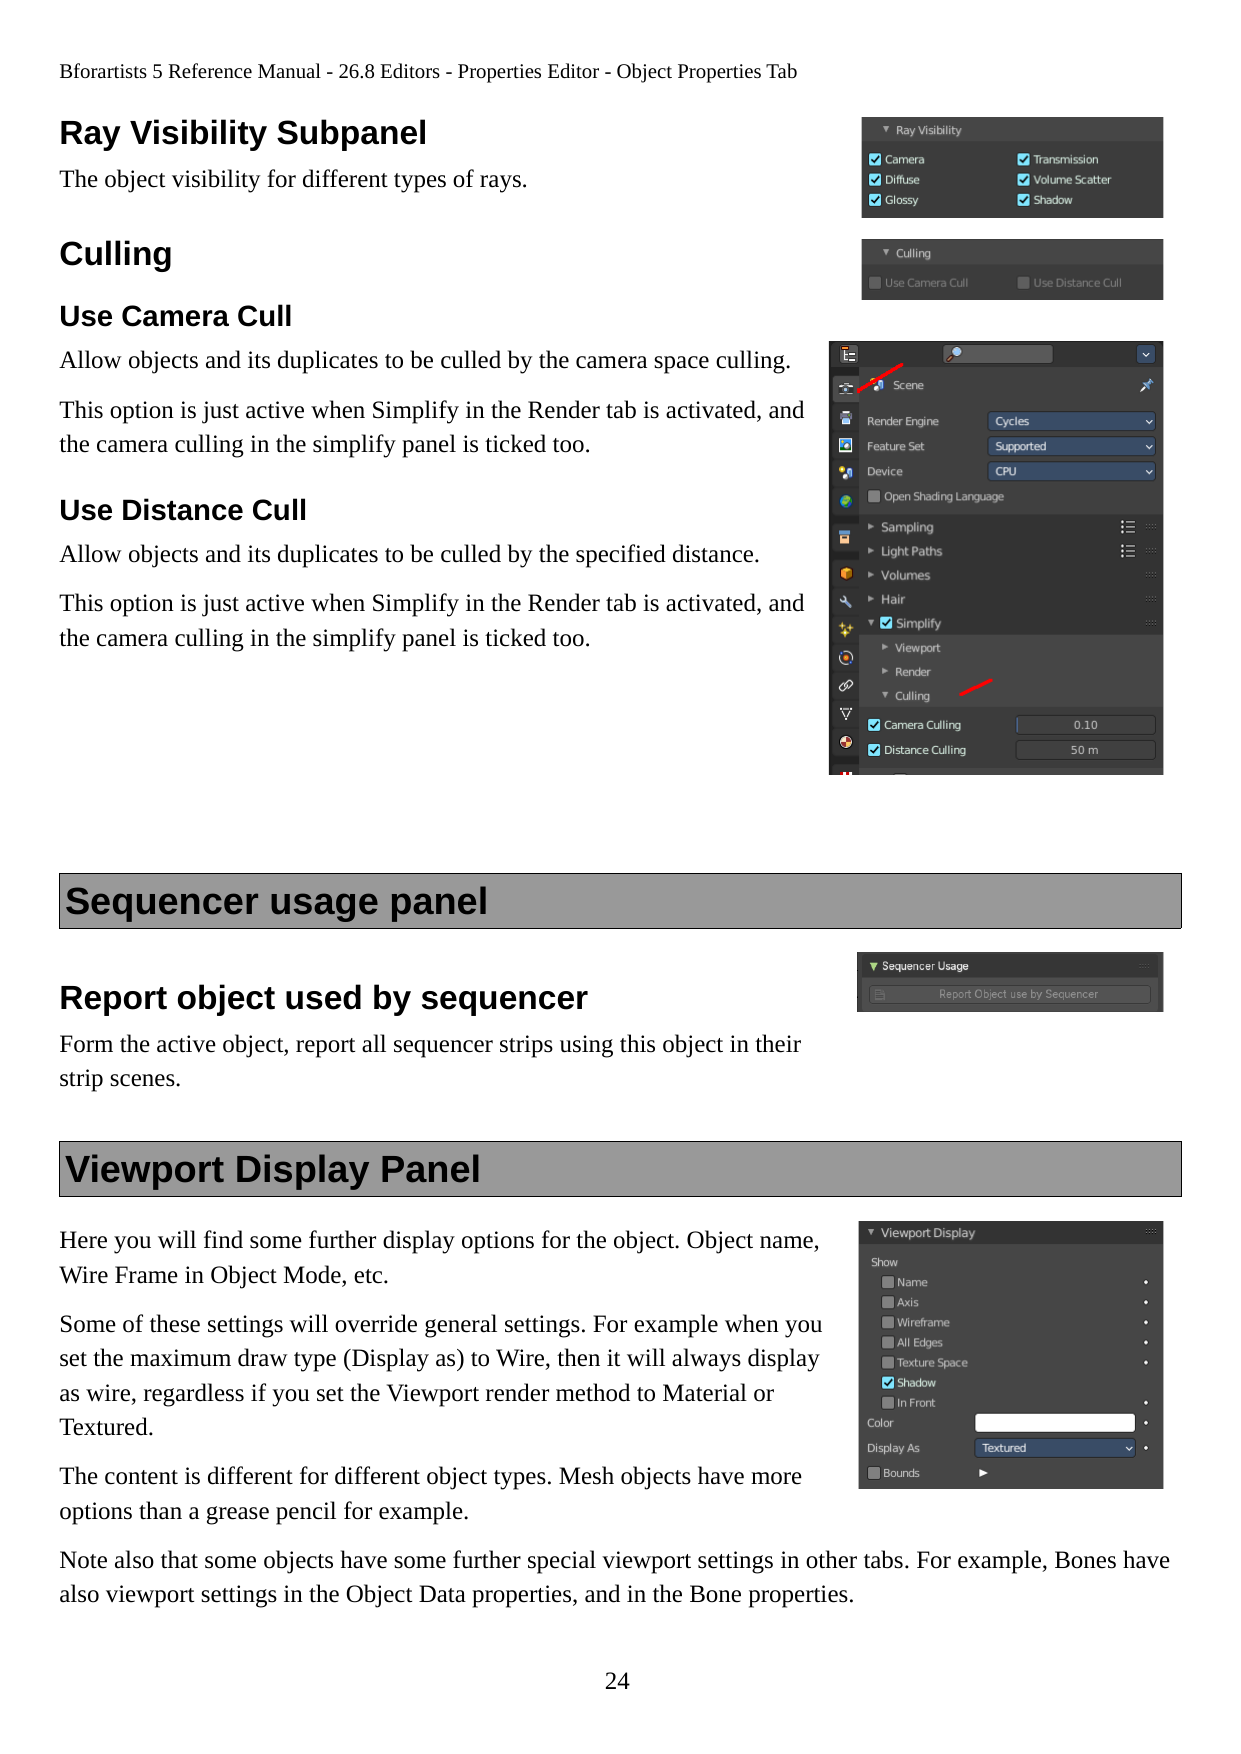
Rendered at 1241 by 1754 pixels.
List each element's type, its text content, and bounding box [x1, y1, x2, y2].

subtitle Use Distance Cull [59, 493, 828, 527]
picture [858, 1221, 1164, 1489]
text Here you will find some further display options for the object. Object name, Wire Frame in Object Mode, etc. [59, 1225, 858, 1288]
subtitle Ray Visibility Subpanel [59, 113, 1181, 151]
picture [828, 341, 1164, 775]
subtitle Report object used by sequencer [59, 978, 1181, 1016]
text Allow objects and its duplicates to be culled by the camera space culling. [59, 346, 828, 374]
text Note also that some objects have some further special viewport settings in other tabs. For example, Bones have also viewport settings in the Object Data properties, and in the Bone properties. [59, 1545, 1181, 1608]
subtitle Culling [59, 234, 1181, 272]
subtitle [1164, 493, 1181, 527]
text Form the active object, report all sequencer strips using this object in their strip scenes. [59, 1029, 1181, 1092]
text Some of these settings will override general settings. For example when you set the maximum draw type (Display as) to Wire, then it will always display as wire, regardless if you set the Viewport render method to Material or Textured. [59, 1309, 858, 1441]
table_header Viewport Display Panel [60, 1142, 1181, 1196]
text This option is just active when Simplify in the Render tab is activated, and the camera culling in the simplify panel is ticked too. [59, 588, 828, 651]
text The object visibility for different types of rays. [59, 164, 861, 192]
text This option is just active when Simplify in the Render tab is activated, and the camera culling in the simplify panel is ticked too. [59, 395, 828, 458]
text Allow objects and its duplicates to be culled by the specified distance. [59, 539, 828, 568]
table_header Sequencer usage panel [60, 874, 1181, 928]
text The content is different for different object types. Mesh objects have more options than a grease pencil for example. [59, 1461, 1181, 1524]
picture [857, 952, 1164, 1012]
subtitle Use Camera Cull [59, 299, 1181, 333]
